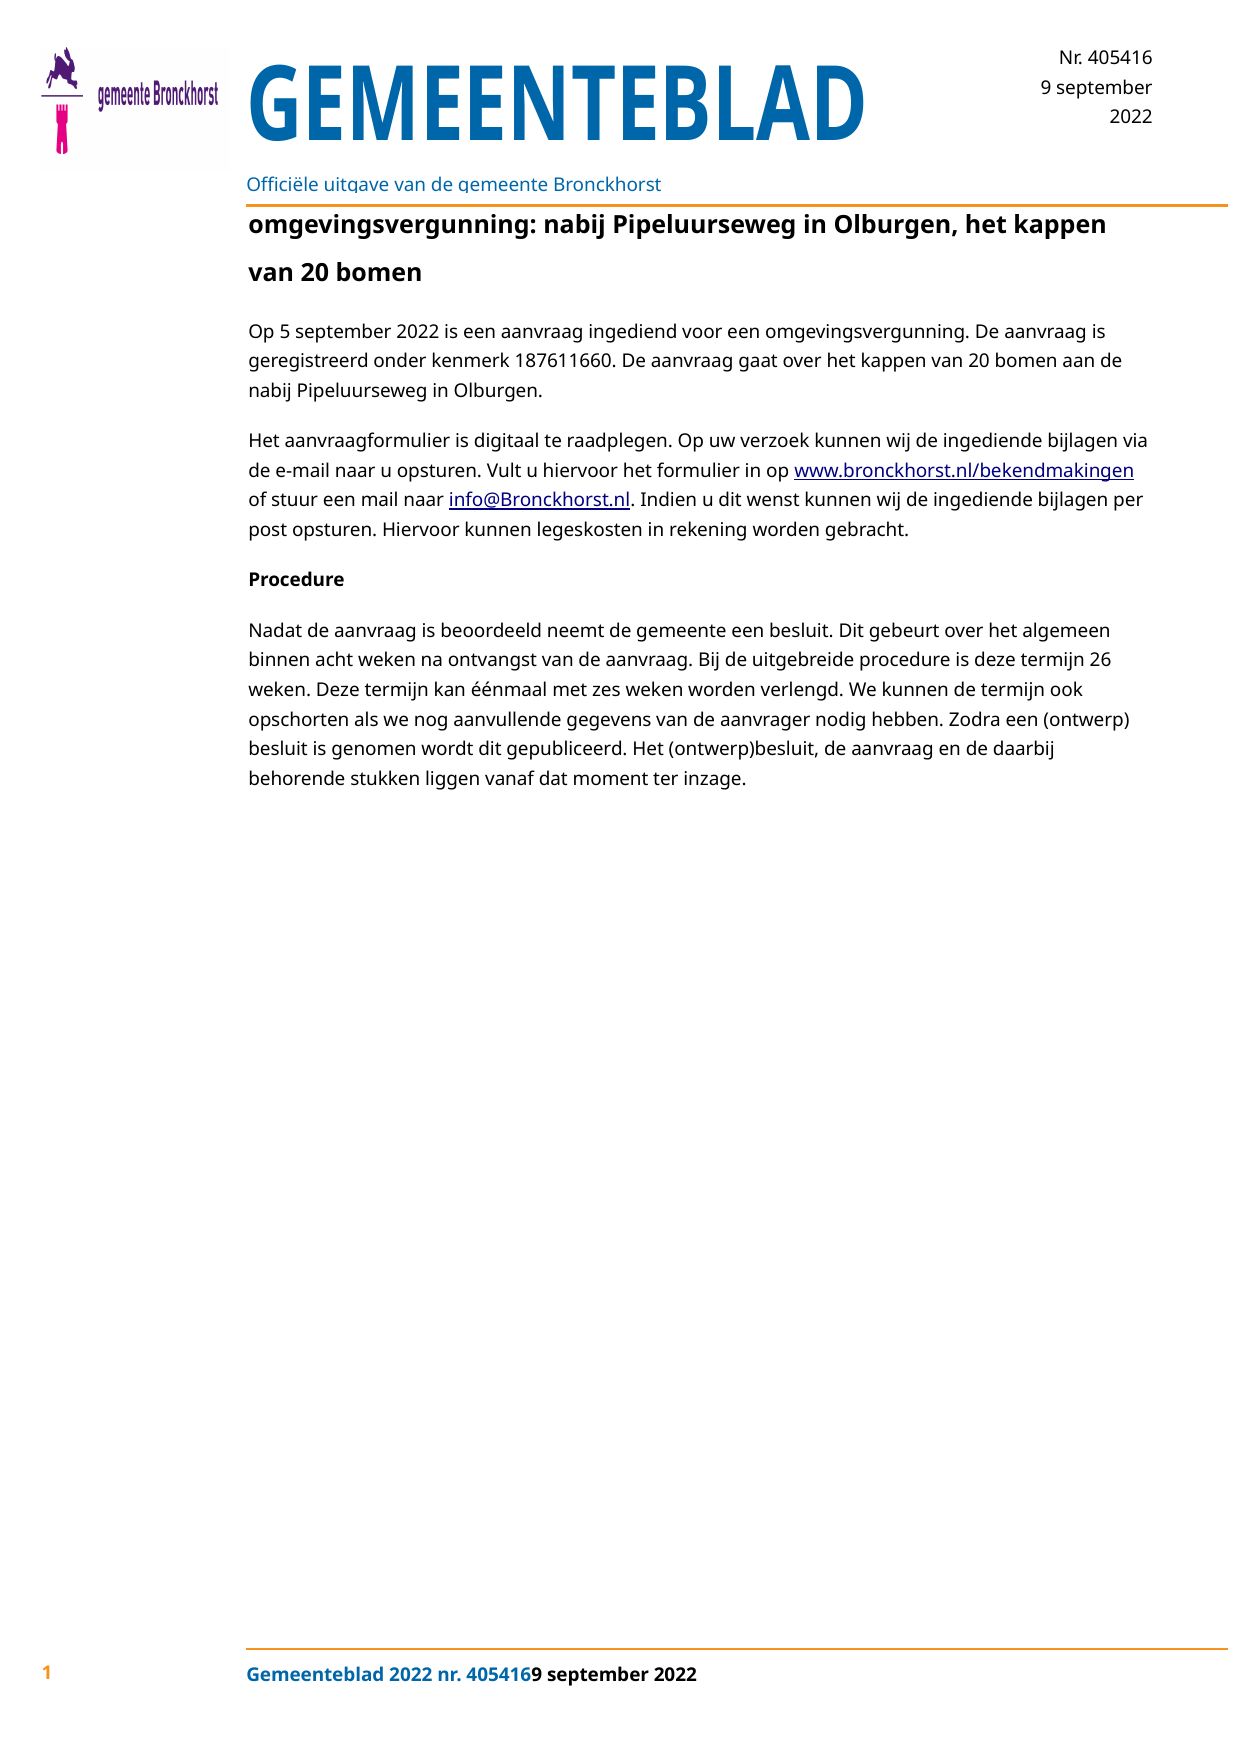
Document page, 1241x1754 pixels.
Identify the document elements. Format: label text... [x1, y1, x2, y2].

text Op 5 september 2022 is een aanvraag ingediend voor een omgevingsvergunning. De aanvraag is geregistreerd onder kenmerk 187611660. De aanvraag gaat over het kappen van 20 bomen aan de nabij Pipeluurseweg in Olburgen. [248, 318, 1152, 403]
text Het aanvraagformulier is digitaal te raadplegen. Op uw verzoek kunnen wij de ingediende bijlagen via de e-mail naar u opsturen. Vult u hiervoor het formulier in op www.bronckhorst.nl/bekendmakingen of stuur een mail naar info@Bronckhorst.nl. Indien u dit wenst kunnen wij de ingediende bijlagen per post opsturen. Hiervoor kunnen legeskosten in rekening worden gebracht. [248, 427, 1152, 542]
picture [41, 47, 231, 172]
text Nadat de aanvraag is beoordeeld neemt de gemeente een besluit. Dit gebeurt over het algemeen binnen acht weken na ontvangst van de aanvraag. Bij de uitgebreide procedure is deze termijn 26 weken. Deze termijn kan éénmaal met zes weken worden verlengd. We kunnen de termijn ook opschorten als we nog aanvullende gegevens van de aanvrager nodig hebben. Zodra een (ontwerp) besluit is genomen wordt dit gepubliceerd. Het (ontwerp)besluit, de aanvraag en de daarbij behorende stukken liggen vanaf dat moment ter inzage. [248, 617, 1152, 791]
text Procedure [248, 567, 1152, 592]
text omgevingsvergunning: nabij Pipeluurseweg in Olburgen, het kappen van 20 bomen [248, 207, 1152, 288]
